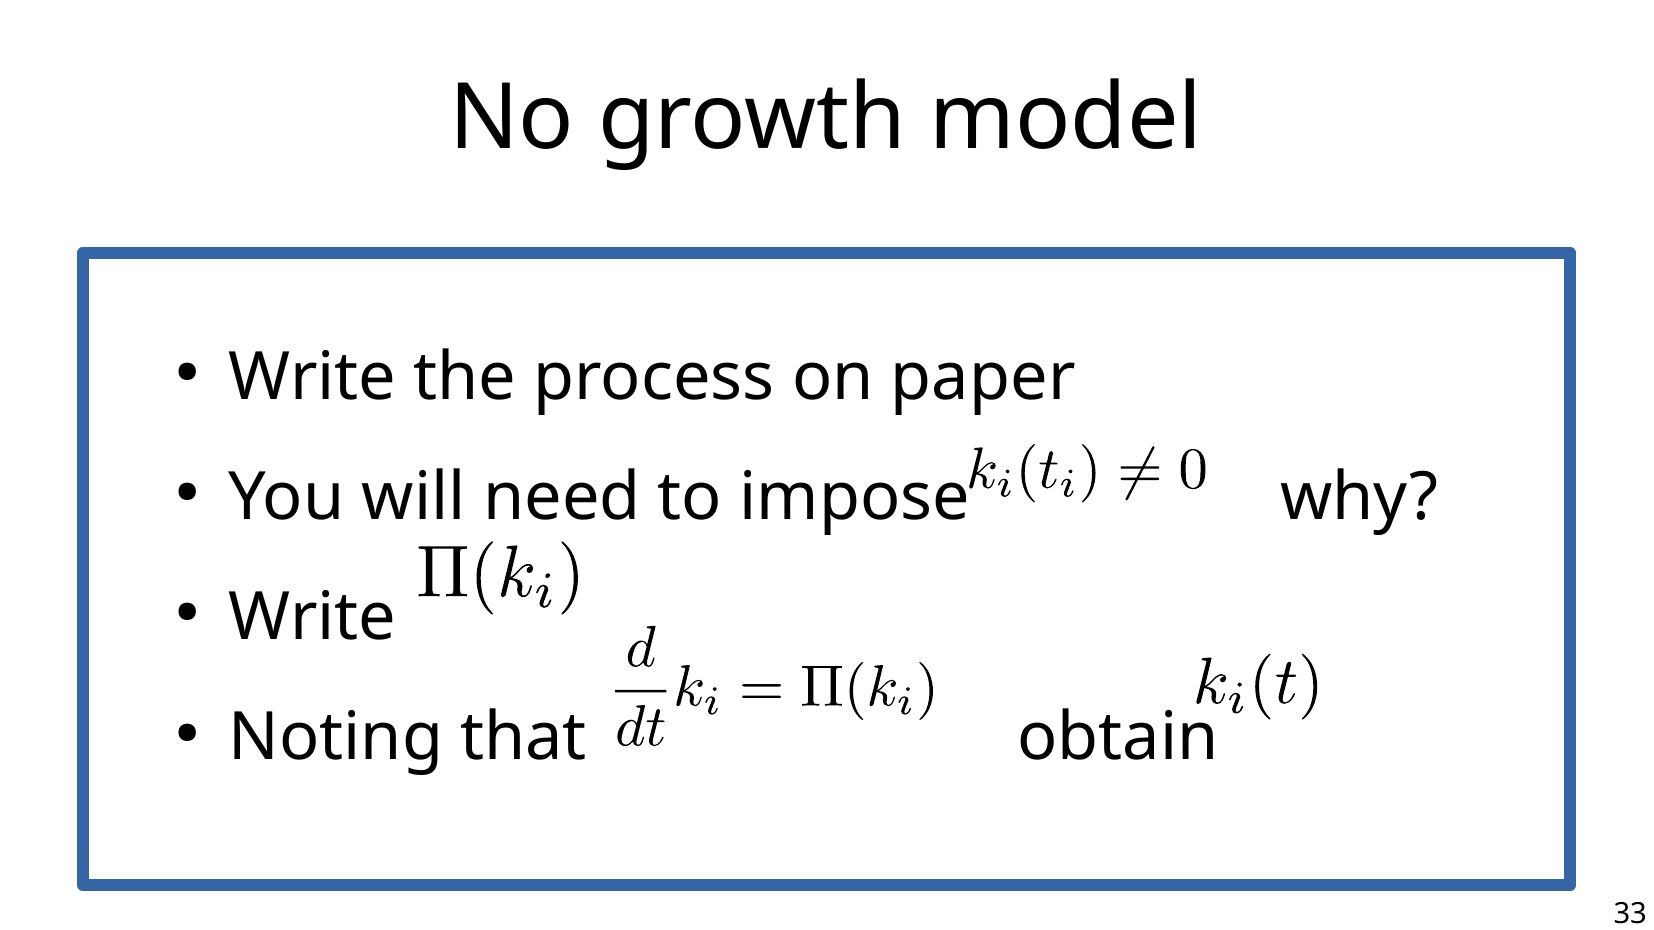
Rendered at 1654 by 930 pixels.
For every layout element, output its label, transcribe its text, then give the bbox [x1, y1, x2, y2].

list Write the process on paper You will need to impose why? Write Noting that obtain [82, 252, 1571, 886]
text_box [615, 625, 939, 747]
text_box [1192, 653, 1324, 720]
text_box [966, 444, 1208, 503]
text_box [416, 541, 586, 615]
title No growth model [82, 1, 1571, 225]
